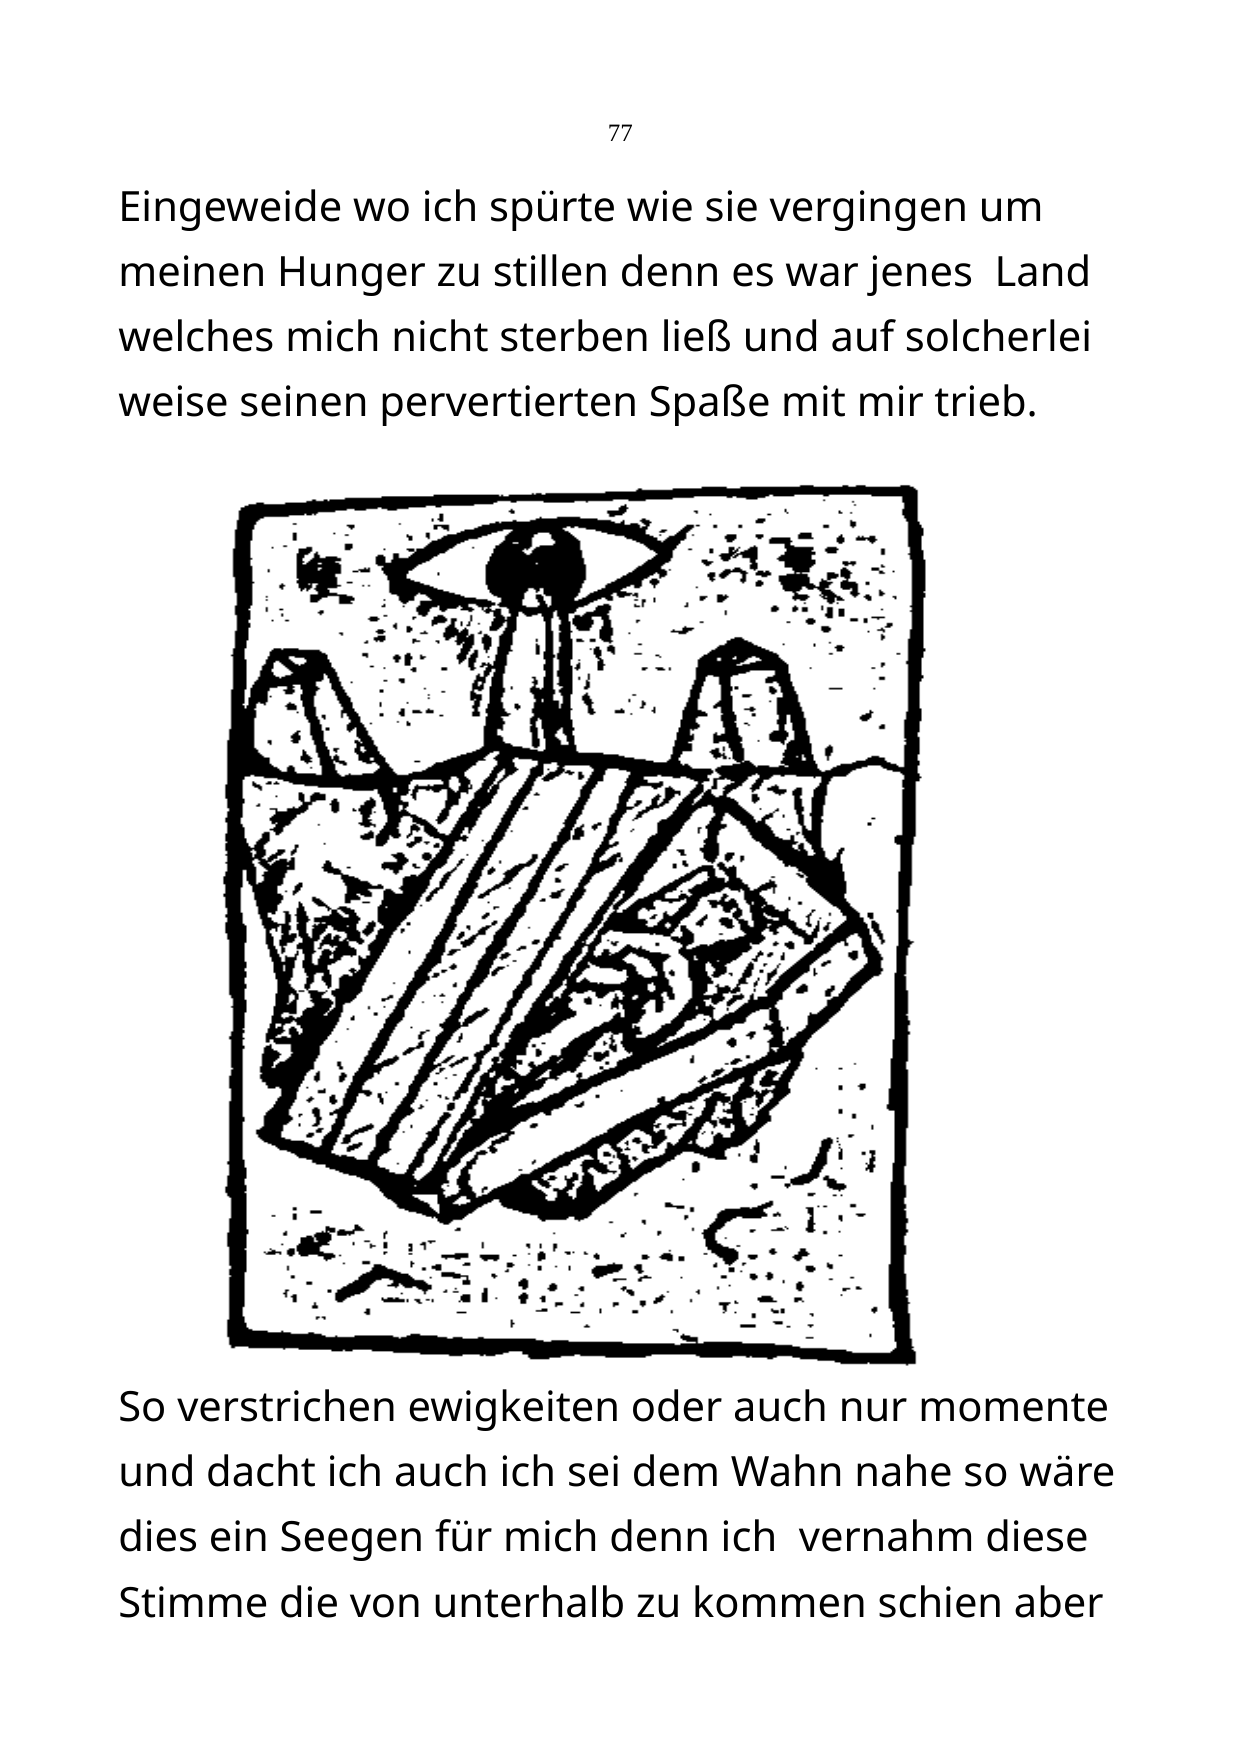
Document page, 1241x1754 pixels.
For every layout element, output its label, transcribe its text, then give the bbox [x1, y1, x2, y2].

picture [193, 438, 1003, 1369]
text So verstrichen ewigkeiten oder auch nur momente und dacht ich auch ich sei dem Wahn nahe so wäre dies ein Seegen für mich denn ich vernahm diese Stimme die von unterhalb zu kommen schien aber [118, 1369, 1122, 1629]
text Eingeweide wo ich spürte wie sie vergingen um meinen Hunger zu stillen denn es war jenes Land welches mich nicht sterben ließ und auf solcherlei weise seinen pervertierten Spaße mit mir trieb. [118, 176, 1122, 429]
